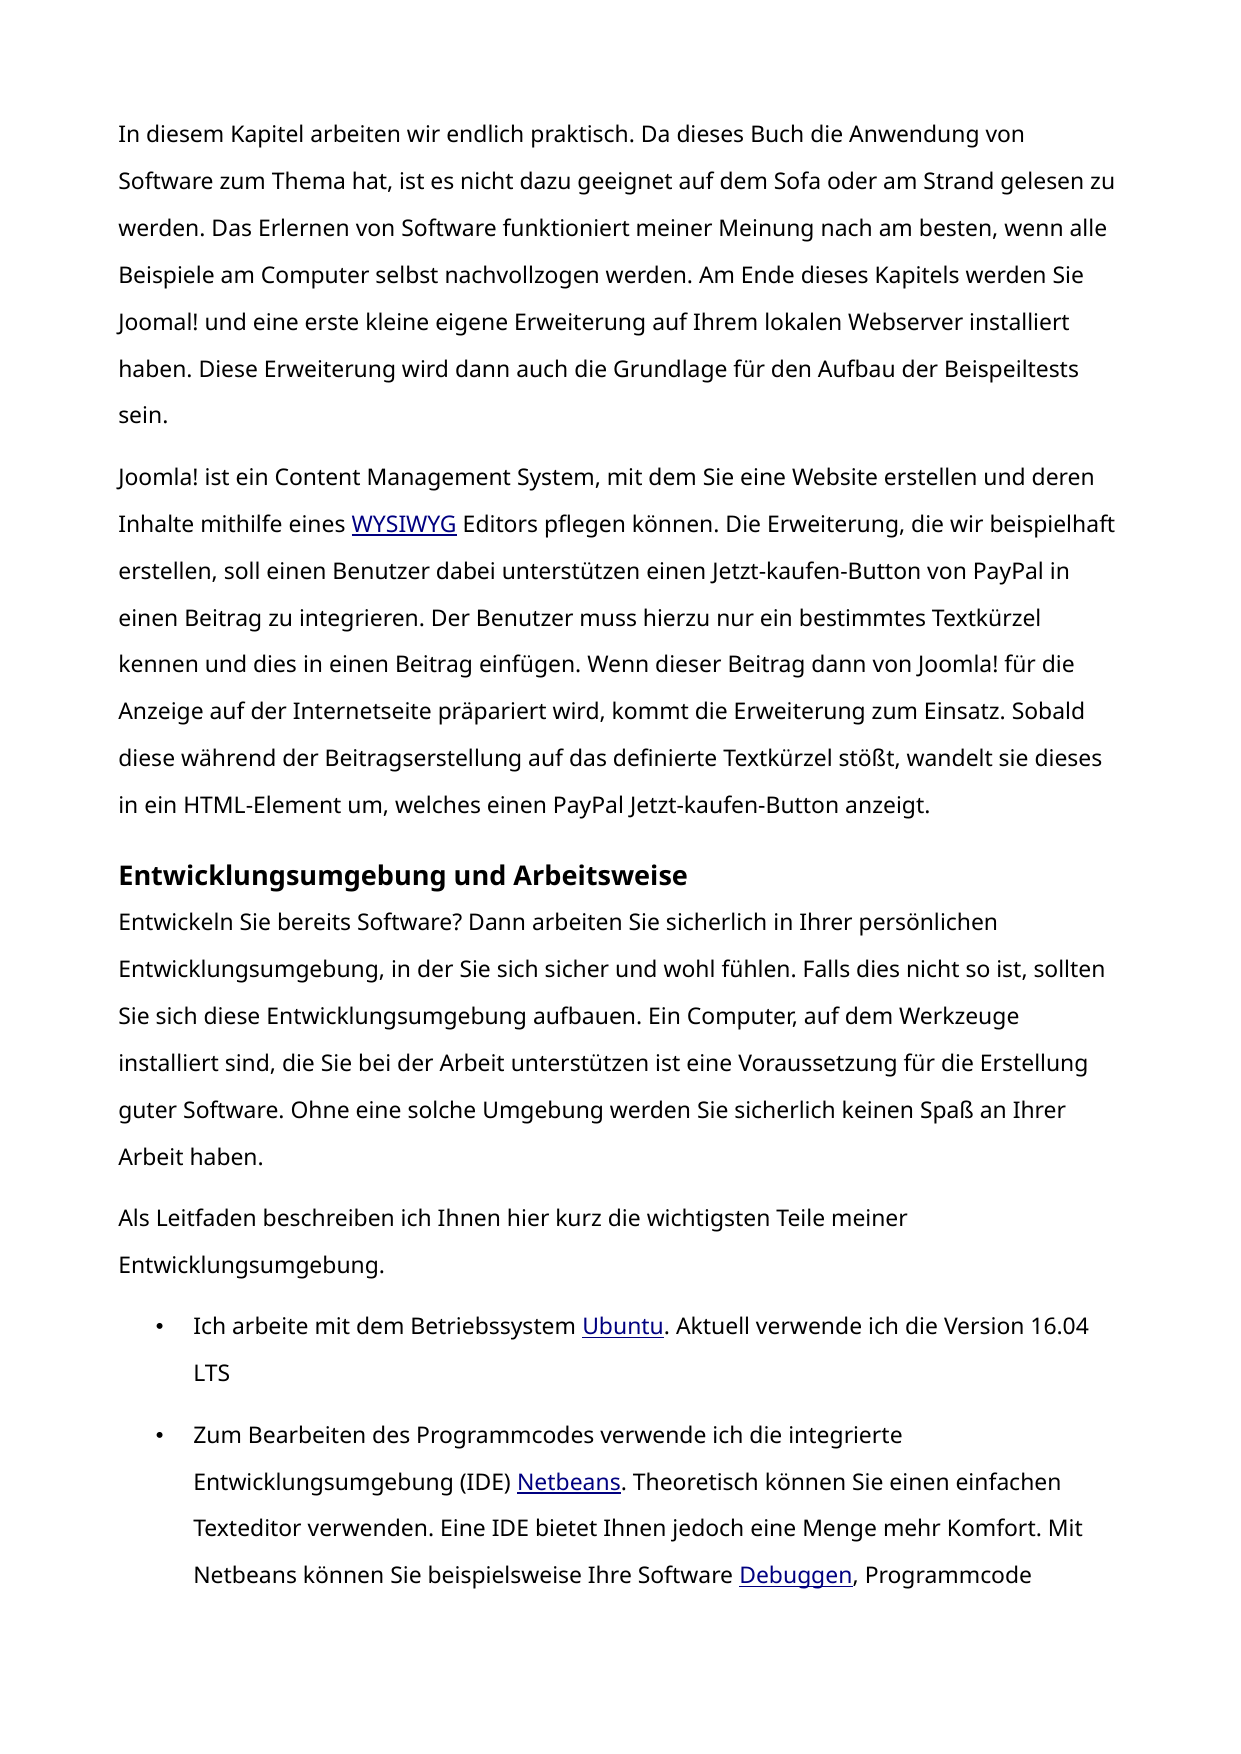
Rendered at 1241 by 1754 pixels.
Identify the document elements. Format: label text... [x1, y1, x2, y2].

list Zum Bearbeiten des Programmcodes verwende ich die integrierte Entwicklungsumgebung (IDE) Netbeans. Theoretisch können Sie einen einfachen Texteditor verwenden. Eine IDE bietet Ihnen jedoch eine Menge mehr Komfort. Mit Netbeans können Sie beispielsweise Ihre Software Debuggen, Programmcode [156, 1418, 1122, 1590]
text Joomla! ist ein Content Management System, mit dem Sie eine Website erstellen und deren Inhalte mithilfe eines WYSIWYG Editors pflegen können. Die Erweiterung, die wir beispielhaft erstellen, soll einen Benutzer dabei unterstützen einen Jetzt-kaufen-Button von PayPal in einen Beitrag zu integrieren. Der Benutzer muss hierzu nur ein bestimmtes Textkürzel kennen und dies in einen Beitrag einfügen. Wenn dieser Beitrag dann von Joomla! für die Anzeige auf der Internetseite präpariert wird, kommt die Erweiterung zum Einsatz. Sobald diese während der Beitragserstellung auf das definierte Textkürzel stößt, wandelt sie dieses in ein HTML-Element um, welches einen PayPal Jetzt-kaufen-Button anzeigt. [118, 461, 1122, 820]
subtitle Entwicklungsumgebung und Arbeitsweise [118, 857, 1122, 893]
text In diesem Kapitel arbeiten wir endlich praktisch. Da dieses Buch die Anwendung von Software zum Thema hat, ist es nicht dazu geeignet auf dem Sofa oder am Strand gelesen zu werden. Das Erlernen von Software funktioniert meiner Meinung nach am besten, wenn alle Beispiele am Computer selbst nachvollzogen werden. Am Ende dieses Kapitels werden Sie Joomal! und eine erste kleine eigene Erweiterung auf Ihrem lokalen Webserver installiert haben. Diese Erweiterung wird dann auch die Grundlage für den Aufbau der Beispeiltests sein. [118, 118, 1122, 431]
list Ich arbeite mit dem Betriebssystem Ubuntu. Aktuell verwende ich die Version 16.04 LTS [156, 1310, 1122, 1388]
text Entwickeln Sie bereits Software? Dann arbeiten Sie sicherlich in Ihrer persönlichen Entwicklungsumgebung, in der Sie sich sicher und wohl fühlen. Falls dies nicht so ist, sollten Sie sich diese Entwicklungsumgebung aufbauen. Ein Computer, auf dem Werkzeuge installiert sind, die Sie bei der Arbeit unterstützen ist eine Voraussetzung für die Erstellung guter Software. Ohne eine solche Umgebung werden Sie sicherlich keinen Spaß an Ihrer Arbeit haben. [118, 906, 1122, 1172]
text Als Leitfaden beschreiben ich Ihnen hier kurz die wichtigsten Teile meiner Entwicklungsumgebung. [118, 1202, 1122, 1280]
